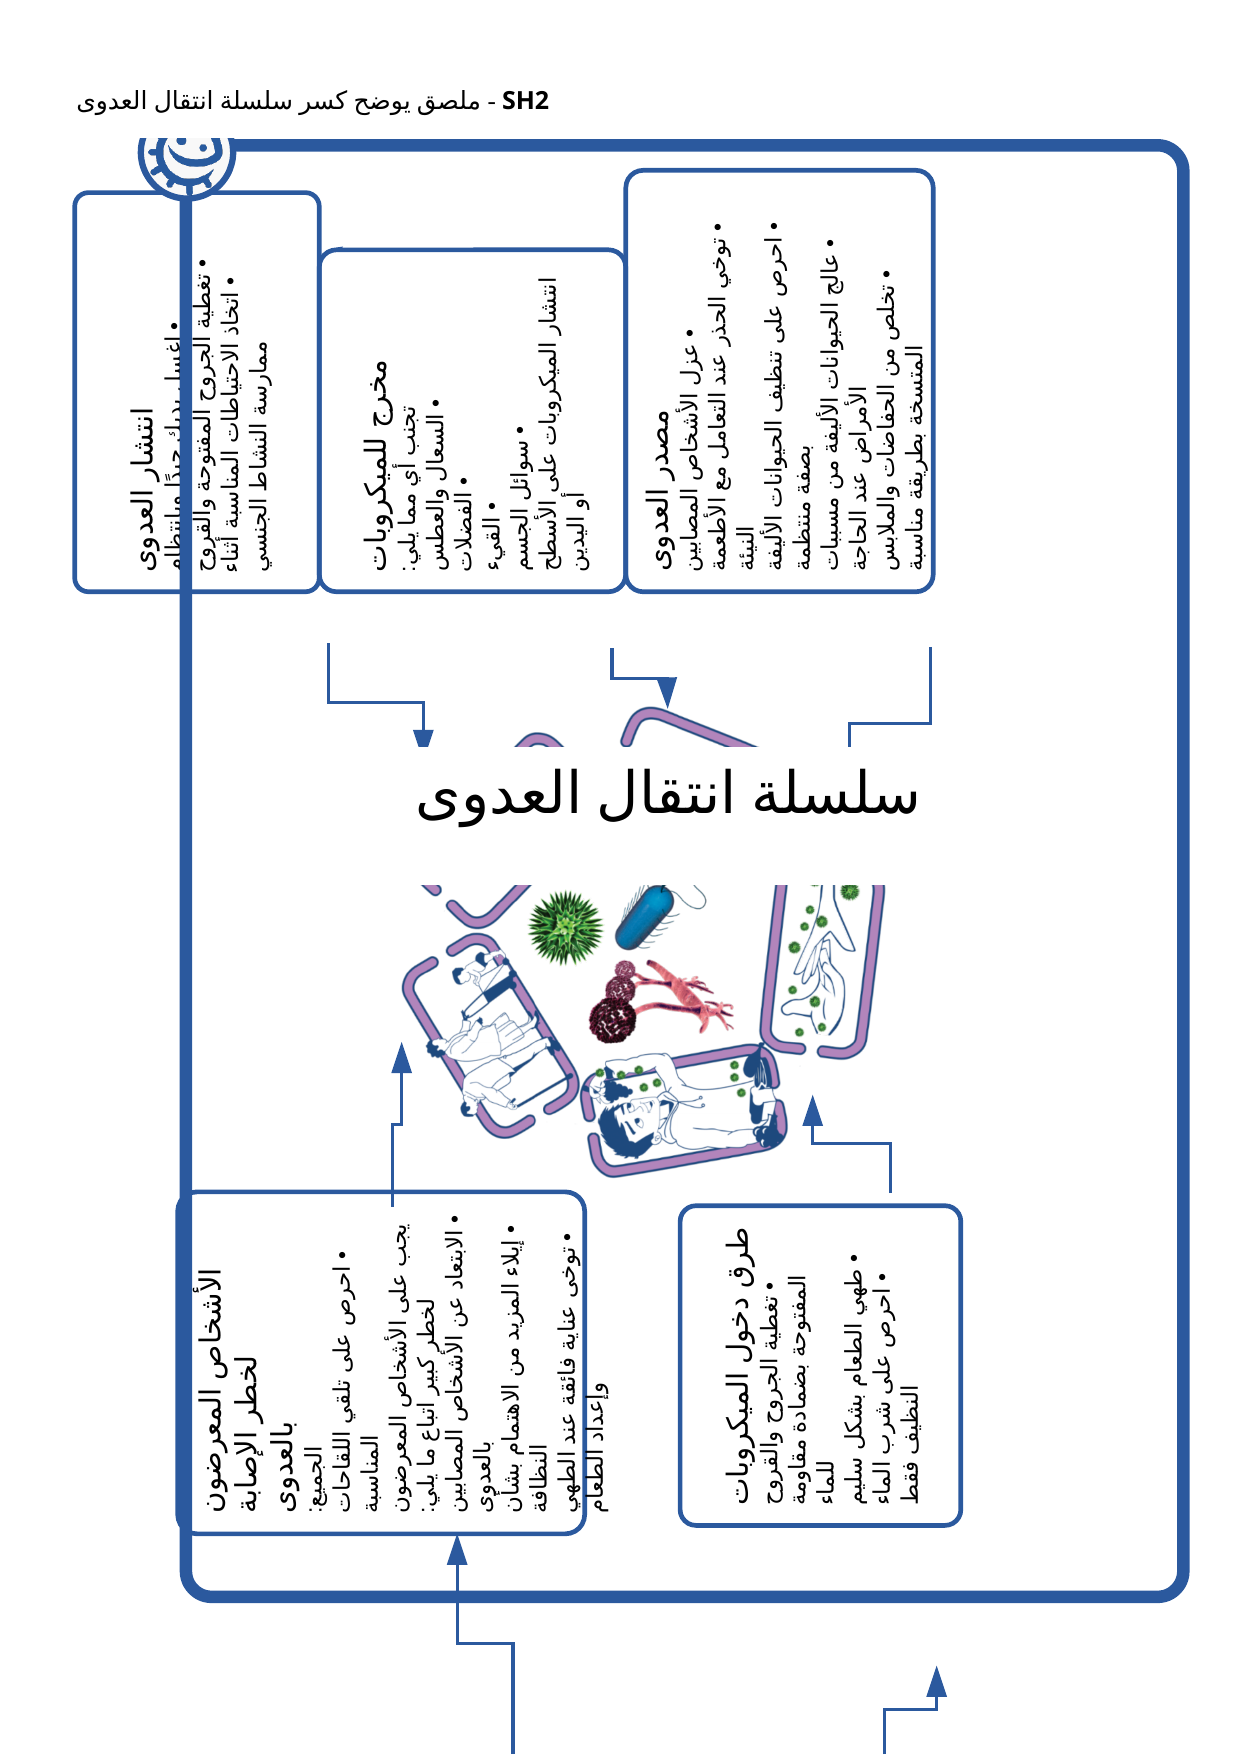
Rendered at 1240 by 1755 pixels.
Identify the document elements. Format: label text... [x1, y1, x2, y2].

subtitle SH2 - ملصق يوضح كسر سلسلة انتقال العدوى [57, 82, 549, 117]
subtitle سلسلة انتقال العدوى [416, 759, 1149, 826]
